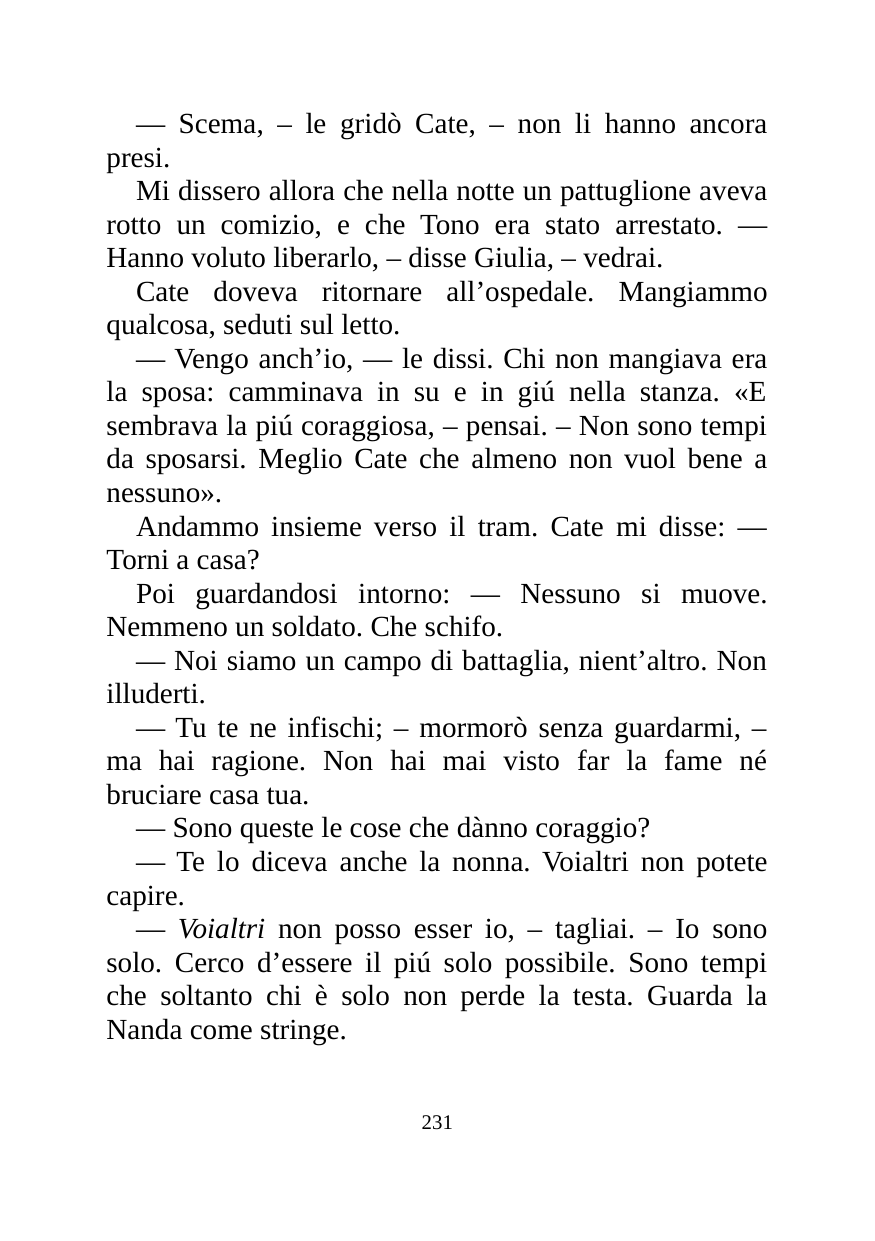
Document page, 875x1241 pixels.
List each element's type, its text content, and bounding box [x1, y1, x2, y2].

text Cate doveva ritornare all’ospedale. Mangiammo qualcosa, seduti sul letto. [106, 274, 768, 341]
text — Tu te ne infischi; – mormorò senza guardarmi, – ma hai ragione. Non hai mai visto far la fame né bruciare casa tua. [106, 710, 768, 811]
text — Noi siamo un campo di battaglia, nient’altro. Non illuderti. [106, 643, 768, 710]
text — Sono queste le cose che dànno coraggio? [106, 811, 768, 844]
text — Scema, – le gridò Cate, – non li hanno ancora presi. [106, 106, 768, 173]
text — Vengo anch’io, — le dissi. Chi non mangiava era la sposa: camminava in su e in giú nella stanza. «E sembrava la piú coraggiosa, – pensai. – Non sono tempi da sposarsi. Meglio Cate che almeno non vuol bene a nessuno». [106, 341, 768, 509]
text Mi dissero allora che nella notte un pattuglione aveva rotto un comizio, e che Tono era stato arrestato. — Hanno voluto liberarlo, – disse Giulia, – vedrai. [106, 173, 768, 274]
text — Voialtri non posso esser io, – tagliai. – Io sono solo. Cerco d’essere il piú solo possibile. Sono tempi che soltanto chi è solo non perde la testa. Guarda la Nanda come stringe. [106, 911, 768, 1045]
text Andammo insieme verso il tram. Cate mi disse: — Torni a casa? [106, 509, 768, 576]
text — Te lo diceva anche la nonna. Voialtri non potete capire. [106, 844, 768, 911]
text Poi guardandosi intorno: — Nessuno si muove. Nemmeno un soldato. Che schifo. [106, 576, 768, 643]
